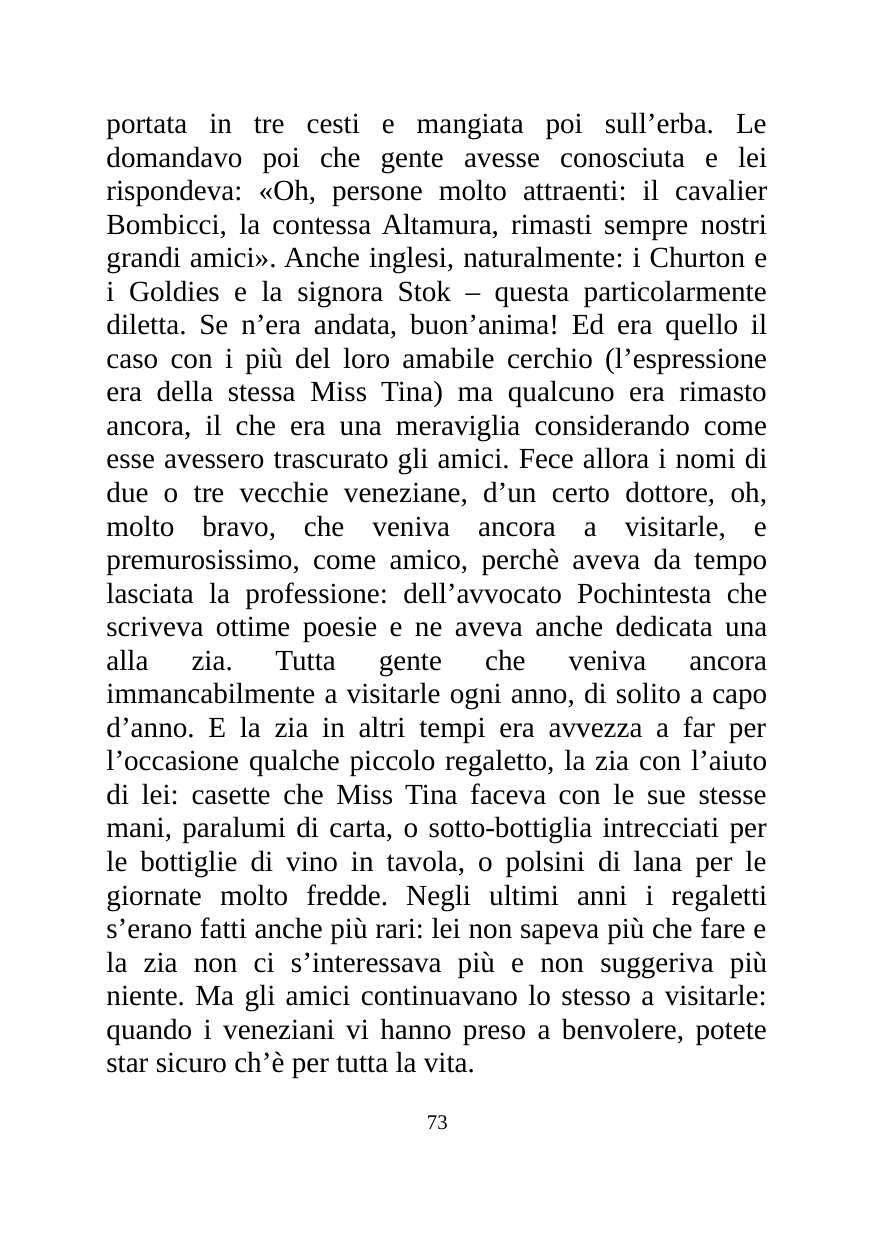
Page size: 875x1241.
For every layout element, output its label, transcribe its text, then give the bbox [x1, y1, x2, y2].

text portata in tre cesti e mangiata poi sull’erba. Le domandavo poi che gente avesse conosciuta e lei rispondeva: «Oh, persone molto attraenti: il cavalier Bombicci, la contessa Altamura, rimasti sempre nostri grandi amici». Anche inglesi, naturalmente: i Churton e i Goldies e la signora Stok – questa particolarmente diletta. Se n’era andata, buon’anima! Ed era quello il caso con i più del loro amabile cerchio (l’espressione era della stessa Miss Tina) ma qualcuno era rimasto ancora, il che era una meraviglia considerando come esse avessero trascurato gli amici. Fece allora i nomi di due o tre vecchie veneziane, d’un certo dottore, oh, molto bravo, che veniva ancora a visitarle, e premurosissimo, come amico, perchè aveva da tempo lasciata la professione: dell’avvocato Pochintesta che scriveva ottime poesie e ne aveva anche dedicata una alla zia. Tutta gente che veniva ancora immancabilmente a visitarle ogni anno, di solito a capo d’anno. E la zia in altri tempi era avvezza a far per l’occasione qualche piccolo regaletto, la zia con l’aiuto di lei: casette che Miss Tina faceva con le sue stesse mani, paralumi di carta, o sotto-bottiglia intrecciati per le bottiglie di vino in tavola, o polsini di lana per le giornate molto fredde. Negli ultimi anni i regaletti s’erano fatti anche più rari: lei non sapeva più che fare e la zia non ci s’interessava più e non suggeriva più niente. Ma gli amici continuavano lo stesso a visitarle: quando i veneziani vi hanno preso a benvolere, potete star sicuro ch’è per tutta la vita. [106, 106, 768, 1079]
